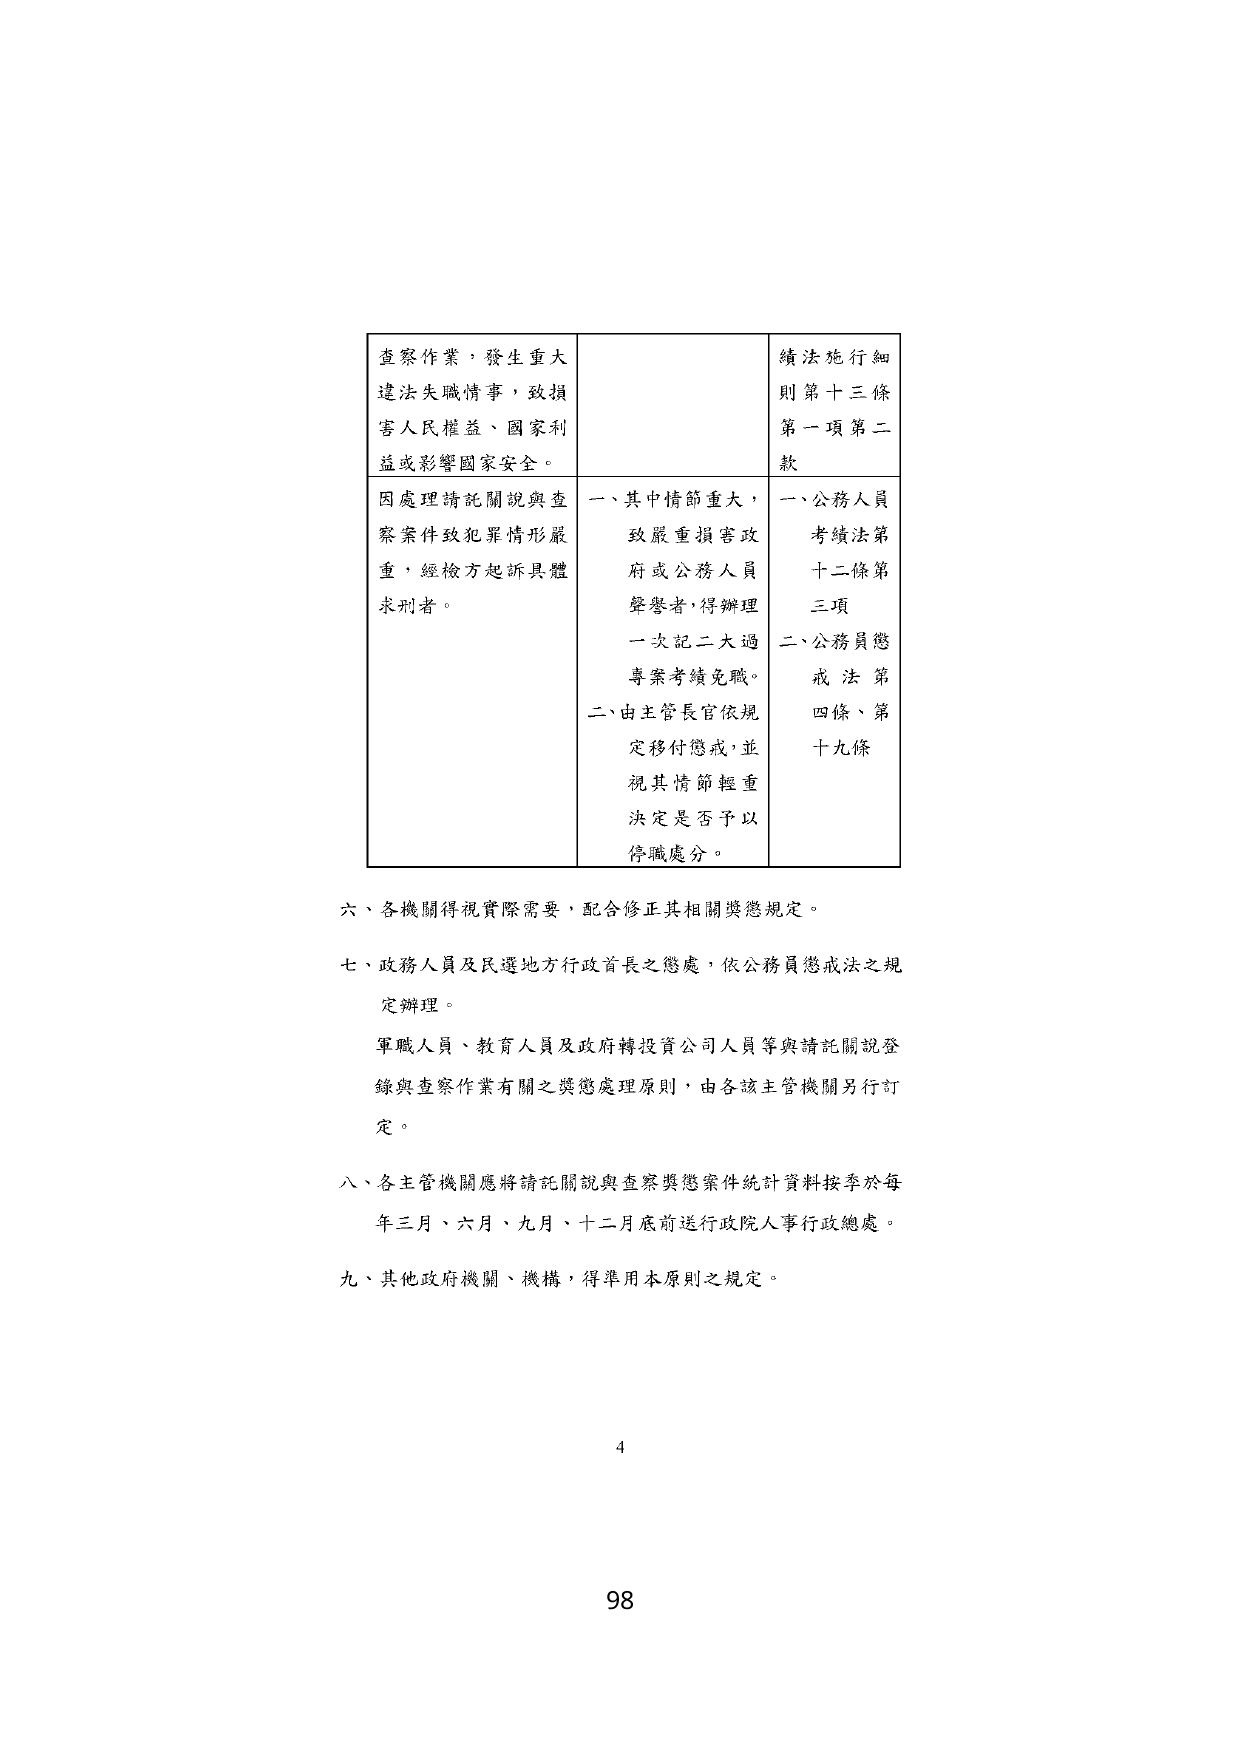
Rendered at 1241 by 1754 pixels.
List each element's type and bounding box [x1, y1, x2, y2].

picture [118, 118, 1122, 1538]
